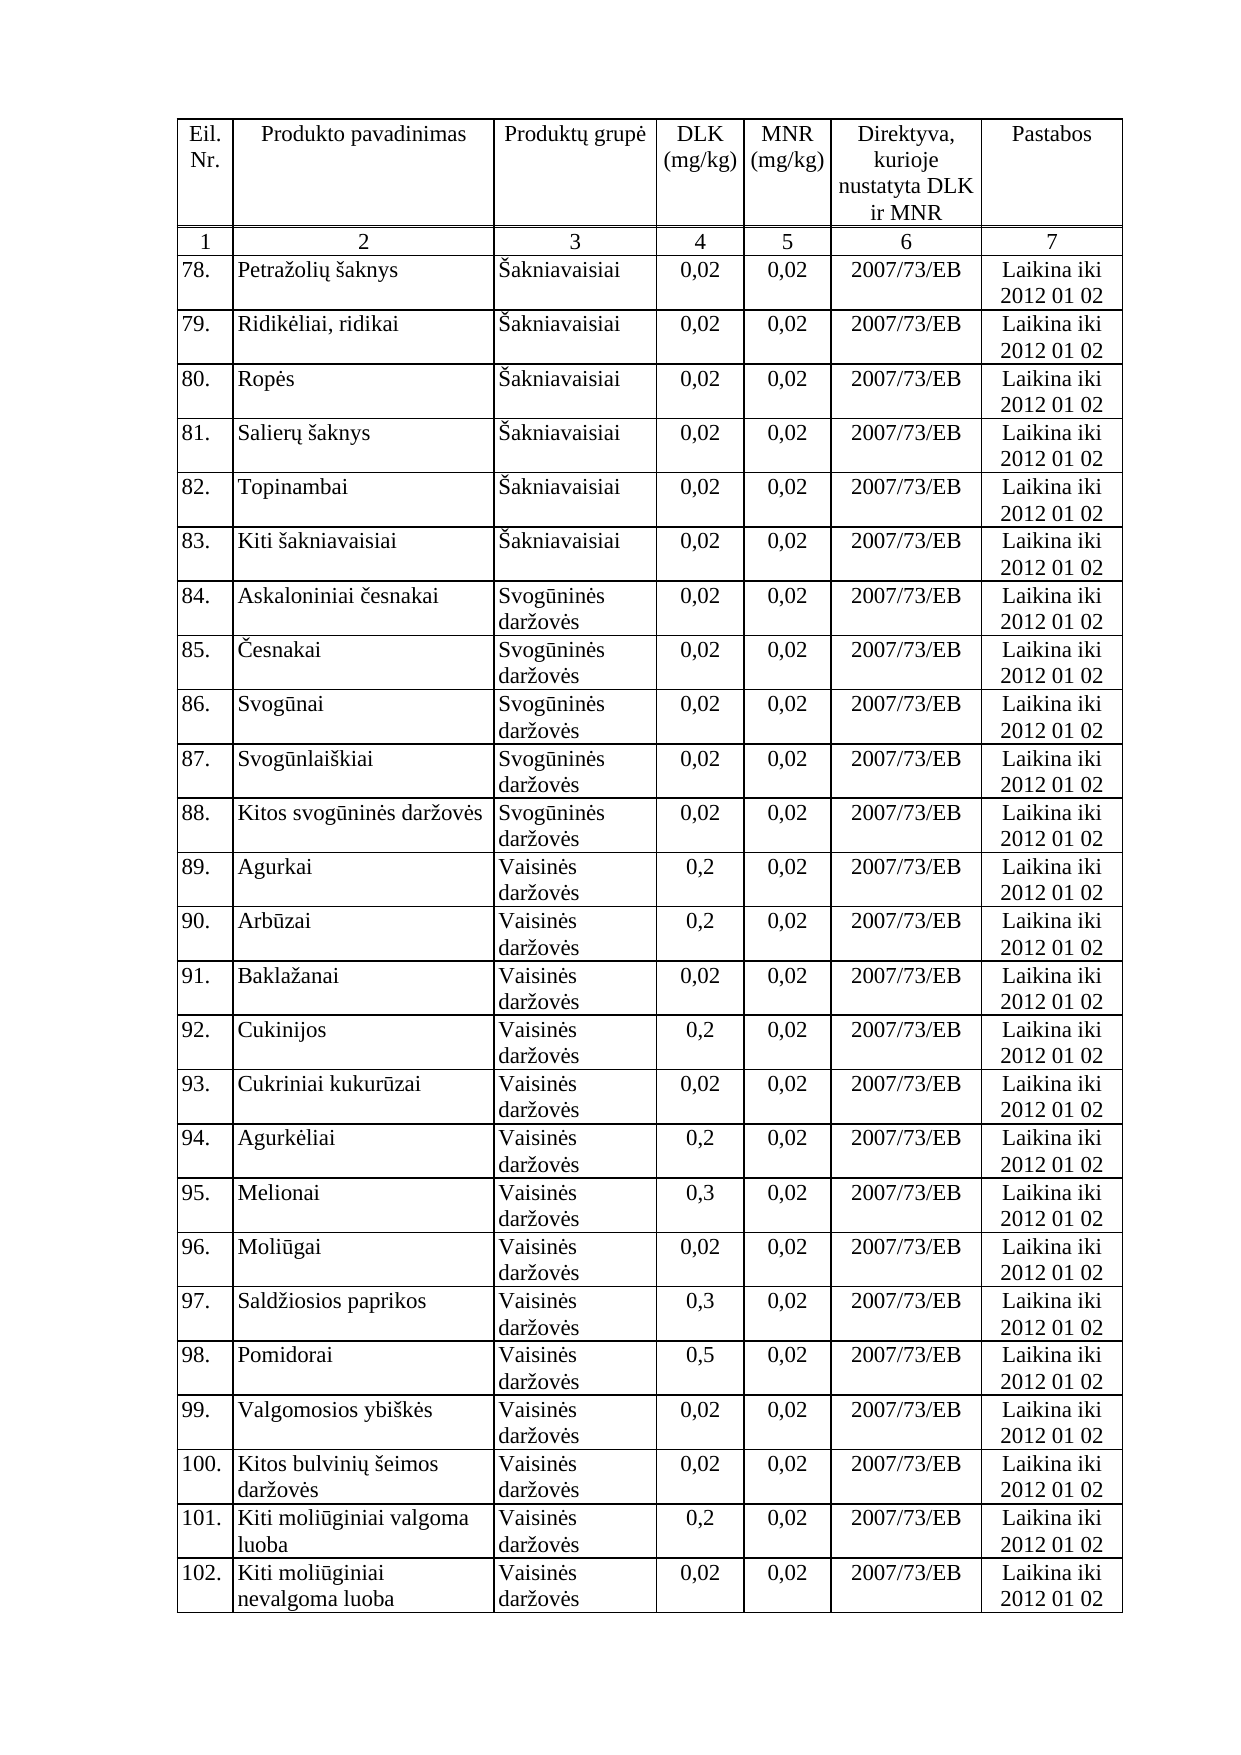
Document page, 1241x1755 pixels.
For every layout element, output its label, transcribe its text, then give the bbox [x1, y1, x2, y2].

table_cell 7 [982, 228, 986, 254]
table_cell 2007/73/EB [832, 636, 981, 689]
table_cell 0,02 [657, 636, 743, 689]
table_cell Šakniavaisiai [495, 528, 656, 580]
table_cell 2007/73/EB [832, 1179, 981, 1231]
table_cell 93. [178, 1070, 232, 1123]
table_cell 0,02 [657, 582, 743, 634]
table_cell 0,02 [745, 1125, 830, 1177]
table_cell 0,02 [657, 365, 743, 417]
table_cell 2007/73/EB [832, 1287, 981, 1340]
table_header DLK (mg/kg) [657, 120, 743, 225]
table_cell 102. [178, 1559, 232, 1611]
table_cell Šakniavaisiai [495, 419, 656, 472]
table_cell 0,02 [745, 1396, 830, 1448]
table_cell Svogūnai [234, 690, 493, 743]
table_cell 0,02 [745, 473, 830, 526]
table_cell 87. [178, 745, 232, 797]
table_cell 0,02 [657, 473, 743, 526]
table_cell 97. [178, 1287, 232, 1340]
table_cell 88. [178, 799, 232, 852]
table_cell 2007/73/EB [832, 365, 981, 417]
table_cell 95. [178, 1179, 232, 1231]
table_cell 0,02 [745, 1505, 830, 1557]
table_cell 96. [178, 1233, 232, 1286]
table_cell 0,02 [657, 690, 743, 743]
table_cell 2007/73/EB [832, 1233, 981, 1286]
table_cell 0,2 [657, 1505, 743, 1557]
table_cell 81. [178, 419, 232, 472]
table_cell 79. [178, 311, 232, 363]
table_cell 0,02 [745, 1342, 830, 1394]
table_cell 0,2 [657, 1125, 743, 1177]
table_cell 0,02 [657, 419, 743, 472]
table_cell Kitos svogūninės daržovės [234, 799, 493, 852]
table_cell 86. [178, 690, 232, 743]
table_cell 90. [178, 907, 232, 960]
table_cell 0,02 [745, 528, 830, 580]
table_cell 0,02 [657, 799, 743, 852]
table_cell 0,02 [657, 962, 743, 1014]
table_cell 2007/73/EB [832, 907, 981, 960]
table_cell Moliūgai [234, 1233, 493, 1286]
table_cell 2007/73/EB [832, 1505, 981, 1557]
table_cell 0,5 [657, 1342, 743, 1394]
table_cell Cukinijos [234, 1016, 493, 1069]
table_cell 2007/73/EB [832, 419, 981, 472]
table_cell 0,02 [657, 745, 743, 797]
table_cell Kiti šakniavaisiai [234, 528, 493, 580]
table_cell 0,02 [657, 1396, 743, 1448]
table_cell 2007/73/EB [832, 473, 981, 526]
table_cell Svogūnlaiškiai [234, 745, 493, 797]
table_cell Pomidorai [234, 1342, 493, 1394]
table_cell 99. [178, 1396, 232, 1448]
table_cell 0,02 [745, 1016, 830, 1069]
table_cell 0,02 [745, 1450, 830, 1503]
table_cell Cukriniai kukurūzai [234, 1070, 493, 1123]
table_cell 0,3 [657, 1287, 743, 1340]
table_cell 94. [178, 1125, 232, 1177]
table_cell 0,02 [657, 1559, 743, 1611]
table_cell 84. [178, 582, 232, 634]
table_cell 0,02 [745, 907, 830, 960]
table_cell 6 [977, 228, 981, 254]
table_cell 85. [178, 636, 232, 689]
table_cell 0,02 [745, 745, 830, 797]
table_cell 2007/73/EB [832, 1125, 981, 1177]
table_cell Česnakai [234, 636, 493, 689]
table_cell Šakniavaisiai [495, 256, 656, 309]
table_cell 0,02 [657, 528, 743, 580]
table_cell 3 [652, 228, 656, 254]
table_cell 0,02 [745, 582, 830, 634]
table_cell 0,2 [657, 1016, 743, 1069]
table_cell Saldžiosios paprikos [234, 1287, 493, 1340]
table_cell 7 [1118, 228, 1122, 254]
table_cell 0,02 [745, 1287, 830, 1340]
table_cell 0,02 [745, 853, 830, 906]
table_header Produkto pavadinimas [234, 120, 493, 225]
table_cell 2007/73/EB [832, 1342, 981, 1394]
table_cell 2007/73/EB [832, 582, 981, 634]
table_cell 0,02 [745, 256, 830, 309]
table_cell Agurkai [234, 853, 493, 906]
table_cell 98. [178, 1342, 232, 1394]
table_cell 0,2 [657, 907, 743, 960]
table_cell 0,02 [745, 1179, 830, 1231]
table_cell Valgomosios ybiškės [234, 1396, 493, 1448]
table_cell Petražolių šaknys [234, 256, 493, 309]
table_cell Šakniavaisiai [495, 473, 656, 526]
table_cell 2007/73/EB [832, 1450, 981, 1503]
table_cell 2007/73/EB [832, 311, 981, 363]
table_cell Šakniavaisiai [495, 311, 656, 363]
table_cell 0,2 [657, 853, 743, 906]
table_cell Ropės [234, 365, 493, 417]
table_cell 0,02 [745, 962, 830, 1014]
table_cell 0,02 [745, 365, 830, 417]
table_cell 0,02 [745, 419, 830, 472]
table_cell 0,3 [657, 1179, 743, 1231]
table_cell Salierų šaknys [234, 419, 493, 472]
table_cell 0,02 [745, 690, 830, 743]
table_cell 2007/73/EB [832, 1016, 981, 1069]
table_cell 2007/73/EB [832, 1070, 981, 1123]
table_cell 0,02 [657, 1070, 743, 1123]
table_cell Ridikėliai, ridikai [234, 311, 493, 363]
table_cell Topinambai [234, 473, 493, 526]
table_cell 0,02 [745, 1559, 830, 1611]
table_cell 2007/73/EB [832, 1396, 981, 1448]
table_cell 0,02 [745, 1233, 830, 1286]
table_cell Agurkėliai [234, 1125, 493, 1177]
table_cell 0,02 [657, 256, 743, 309]
table_cell 100. [178, 1450, 232, 1503]
table_cell 78. [178, 256, 232, 309]
table_header MNR (mg/kg) [745, 120, 830, 225]
table_cell 89. [178, 853, 232, 906]
table_cell 0,02 [657, 311, 743, 363]
table_header Pastabos [982, 120, 1122, 225]
table_cell 83. [178, 528, 232, 580]
table_header Eil. Nr. [178, 120, 232, 225]
table_cell 80. [178, 365, 232, 417]
table_cell 4 [657, 228, 661, 254]
table_cell 2007/73/EB [832, 745, 981, 797]
table_cell 82. [178, 473, 232, 526]
table_cell 2007/73/EB [832, 799, 981, 852]
table_cell 91. [178, 962, 232, 1014]
table_cell Melionai [234, 1179, 493, 1231]
table_cell 0,02 [657, 1233, 743, 1286]
table_cell 2007/73/EB [832, 256, 981, 309]
table_cell 92. [178, 1016, 232, 1069]
table_cell 0,02 [657, 1450, 743, 1503]
table_cell 0,02 [745, 1070, 830, 1123]
table_cell Askaloniniai česnakai [234, 582, 493, 634]
table_cell 2007/73/EB [832, 1559, 981, 1611]
table_cell 2007/73/EB [832, 853, 981, 906]
table_cell 0,02 [745, 799, 830, 852]
table_header Produktų grupė [495, 120, 656, 225]
table_cell 2007/73/EB [832, 528, 981, 580]
table_cell 2007/73/EB [832, 962, 981, 1014]
table_cell Baklažanai [234, 962, 493, 1014]
table_cell 101. [178, 1505, 232, 1557]
table_cell 0,02 [745, 636, 830, 689]
table_cell Šakniavaisiai [495, 365, 656, 417]
table_cell 0,02 [745, 311, 830, 363]
table_cell 2007/73/EB [832, 690, 981, 743]
table_cell Arbūzai [234, 907, 493, 960]
